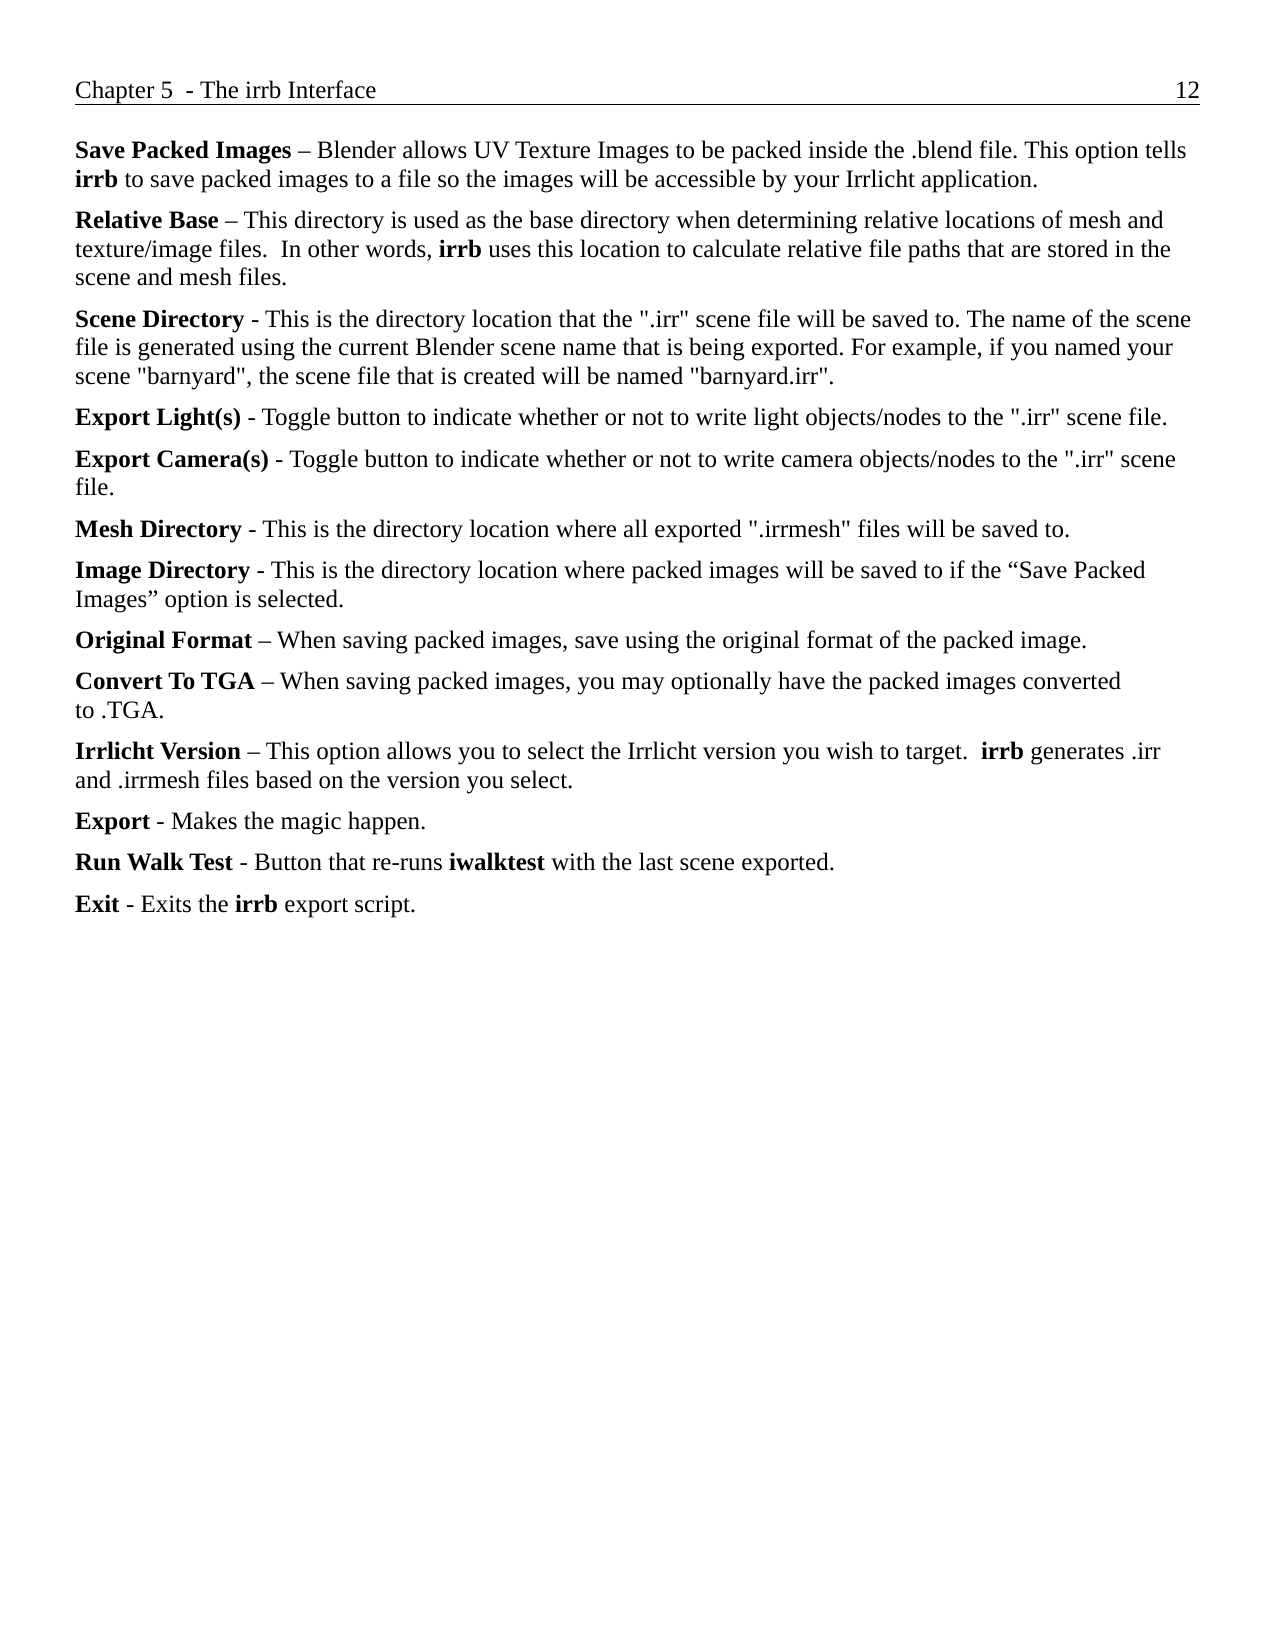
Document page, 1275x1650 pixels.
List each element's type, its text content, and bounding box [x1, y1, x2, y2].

text Mesh Directory - This is the directory location where all exported ".irrmesh" files will be saved to. [75, 514, 1200, 542]
text Run Walk Test - Button that re-runs iwalktest with the last scene exported. [75, 847, 1200, 876]
text Export Light(s) - Toggle button to indicate whether or not to write light objects/nodes to the ".irr" scene file. [75, 402, 1200, 431]
text Relative Base – This directory is used as the base directory when determining relative locations of mesh and texture/image files. In other words, irrb uses this location to calculate relative file paths that are stored in the scene and mesh files. [75, 205, 1200, 291]
text Save Packed Images – Blender allows UV Texture Images to be packed inside the .blend file. This option tells irrb to save packed images to a file so the images will be accessible by your Irrlicht application. [75, 135, 1200, 192]
text Original Format – When saving packed images, save using the original format of the packed image. [75, 625, 1200, 654]
text Export Camera(s) - Toggle button to indicate whether or not to write camera objects/nodes to the ".irr" scene file. [75, 444, 1200, 501]
text Export - Makes the magic happen. [75, 806, 1200, 835]
text Irrlicht Version – This option allows you to select the Irrlicht version you wish to target. irrb generates .irr and .irrmesh files based on the version you select. [75, 736, 1200, 794]
text Exit - Exits the irrb export script. [75, 889, 1200, 917]
text Convert To TGA – When saving packed images, you may optionally have the packed images converted to .TGA. [75, 666, 1200, 724]
text Image Directory - This is the directory location where packed images will be saved to if the “Save Packed Images” option is selected. [75, 555, 1200, 612]
text Scene Directory - This is the directory location that the ".irr" scene file will be saved to. The name of the scene file is generated using the current Blender scene name that is being exported. For example, if you named your scene "barnyard", the scene file that is created will be named "barnyard.irr". [75, 304, 1200, 390]
